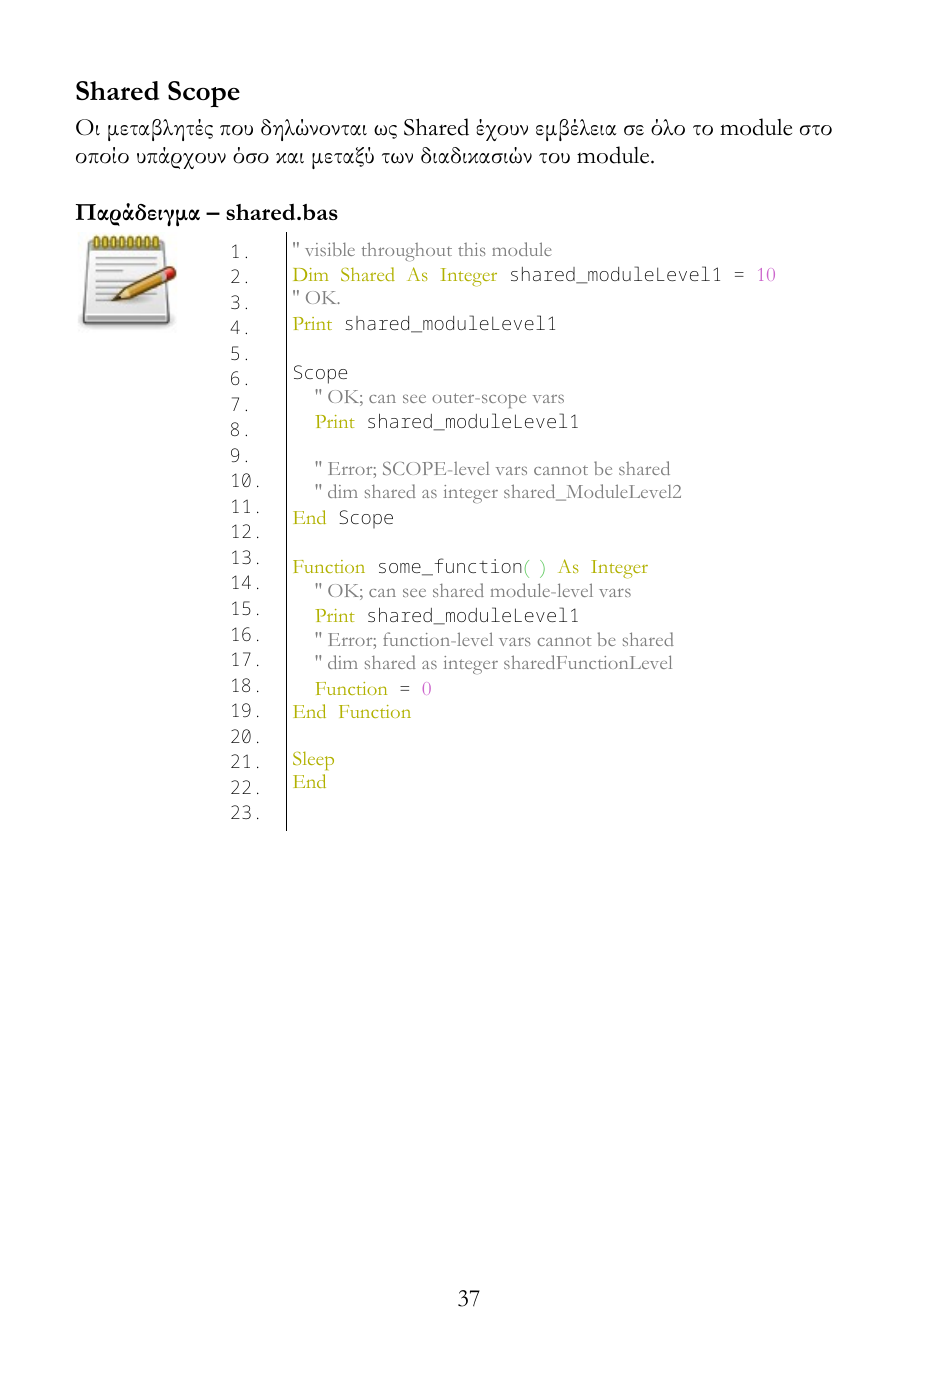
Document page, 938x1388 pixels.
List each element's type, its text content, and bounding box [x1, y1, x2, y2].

picture [77, 232, 178, 333]
table_header [186, 232, 286, 831]
text Οι μεταβλητές που δηλώνονται ως Shared έχουν εμβέλεια σε όλο το module στο οποίο υπάρχουν όσο και μεταξύ των διαδικασιών του module. [75, 114, 862, 170]
table_header [75, 227, 180, 858]
text Παράδειγμα – shared.bas [75, 198, 862, 227]
subtitle Shared Scope [75, 75, 862, 108]
table_header [180, 227, 863, 858]
table_header '' visible throughout this module Dim Shared As Integer shared_moduleLevel1 = 10 '' OK. Print shared_moduleLevel1 Scope '' OK; can see outer-scope vars Print shared_moduleLevel1 '' Error; SCOPE-level vars cannot be shared '' dim shared as integer shared_ModuleLevel2 End Scope Function some_function( ) As Integer '' OK; can see shared module-level vars Print shared_moduleLevel1 '' Error; function-level vars cannot be shared '' dim shared as integer sharedFunctionLevel Function = 0 End Function Sleep End [287, 232, 857, 831]
